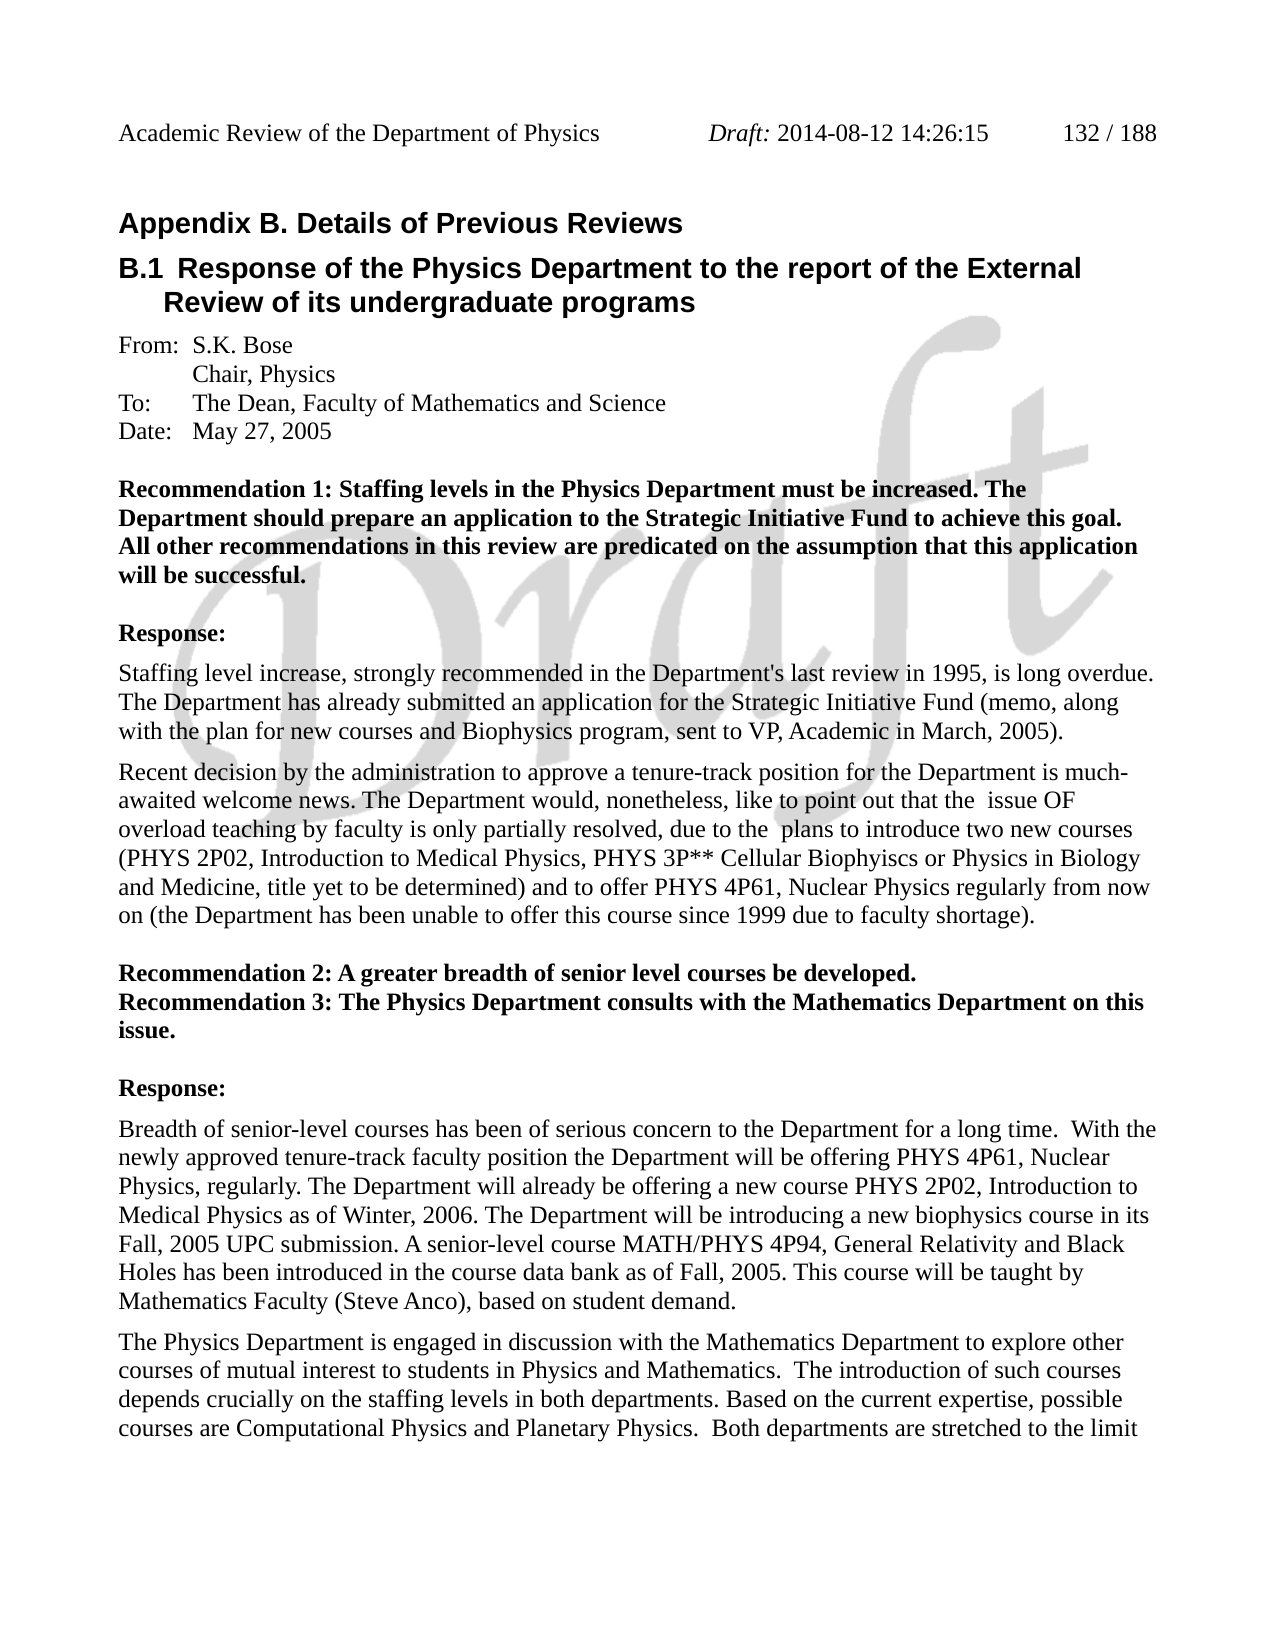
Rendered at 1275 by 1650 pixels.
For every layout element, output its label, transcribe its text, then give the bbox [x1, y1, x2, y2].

text From: S.K. Bose [118, 330, 1157, 359]
text To: The Dean, Faculty of Mathematics and Science [118, 388, 1157, 416]
picture [118, 1044, 1157, 1073]
picture [118, 445, 1157, 474]
picture [118, 1102, 1157, 1114]
subtitle Details of Previous Reviews [118, 206, 1157, 239]
picture [118, 929, 1157, 958]
text Breadth of senior-level courses has been of serious concern to the Department for a long time. With the newly approved tenure-track faculty position the Department will be offering PHYS 4P61, Nuclear Physics, regularly. The Department will already be offering a new course PHYS 2P02, Introduction to Medical Physics as of Winter, 2006. The Department will be introducing a new biophysics course in its Fall, 2005 UPC submission. A senior-level course MATH/PHYS 4P94, General Relativity and Black Holes has been introduced in the course data bank as of Fall, 2005. This course will be taught by Mathematics Faculty (Steve Anco), based on student demand. [118, 1114, 1157, 1315]
picture [118, 1315, 1157, 1327]
text Recent decision by the administration to approve a tenure-track position for the Department is much-awaited welcome news. The Department would, nonetheless, like to point out that the issue OF overload teaching by faculty is only partially resolved, due to the plans to introduce two new courses (PHYS 2P02, Introduction to Medical Physics, PHYS 3P** Cellular Biophyiscs or Physics in Biology and Medicine, title yet to be determined) and to offer PHYS 4P61, Nuclear Physics regularly from now on (the Department has been unable to offer this course since 1999 due to faculty shortage). [118, 757, 1157, 929]
text Recommendation 2: A greater breadth of senior level courses be developed. [118, 958, 1157, 987]
subtitle Response of the Physics Department to the report of the External Review of its undergraduate programs [118, 251, 1157, 318]
picture [118, 646, 1157, 658]
picture [118, 318, 1157, 330]
picture [118, 118, 1157, 206]
text The Physics Department is engaged in discussion with the Mathematics Department to explore other courses of mutual interest to students in Physics and Mathematics. The introduction of such courses depends crucially on the staffing levels in both departments. Based on the current expertise, possible courses are Computational Physics and Planetary Physics. Both departments are stretched to the limit [118, 1327, 1157, 1442]
picture [118, 1442, 1157, 1532]
text Chair, Physics [118, 359, 1157, 388]
text Response: [118, 618, 1157, 646]
text Recommendation 1: Staffing levels in the Physics Department must be increased. The Department should prepare an application to the Strategic Initiative Fund to achieve this goal. All other recommendations in this review are predicated on the assumption that this application will be successful. [118, 474, 1157, 589]
picture [118, 745, 1157, 757]
picture [118, 239, 1157, 251]
text Date: May 27, 2005 [118, 416, 1157, 445]
text Staffing level increase, strongly recommended in the Department's last review in 1995, is long overdue. The Department has already submitted an application for the Strategic Initiative Fund (memo, along with the plan for new courses and Biophysics program, sent to VP, Academic in March, 2005). [118, 658, 1157, 745]
picture [118, 589, 1157, 618]
text Response: [118, 1073, 1157, 1102]
text Recommendation 3: The Physics Department consults with the Mathematics Department on this issue. [118, 987, 1157, 1044]
